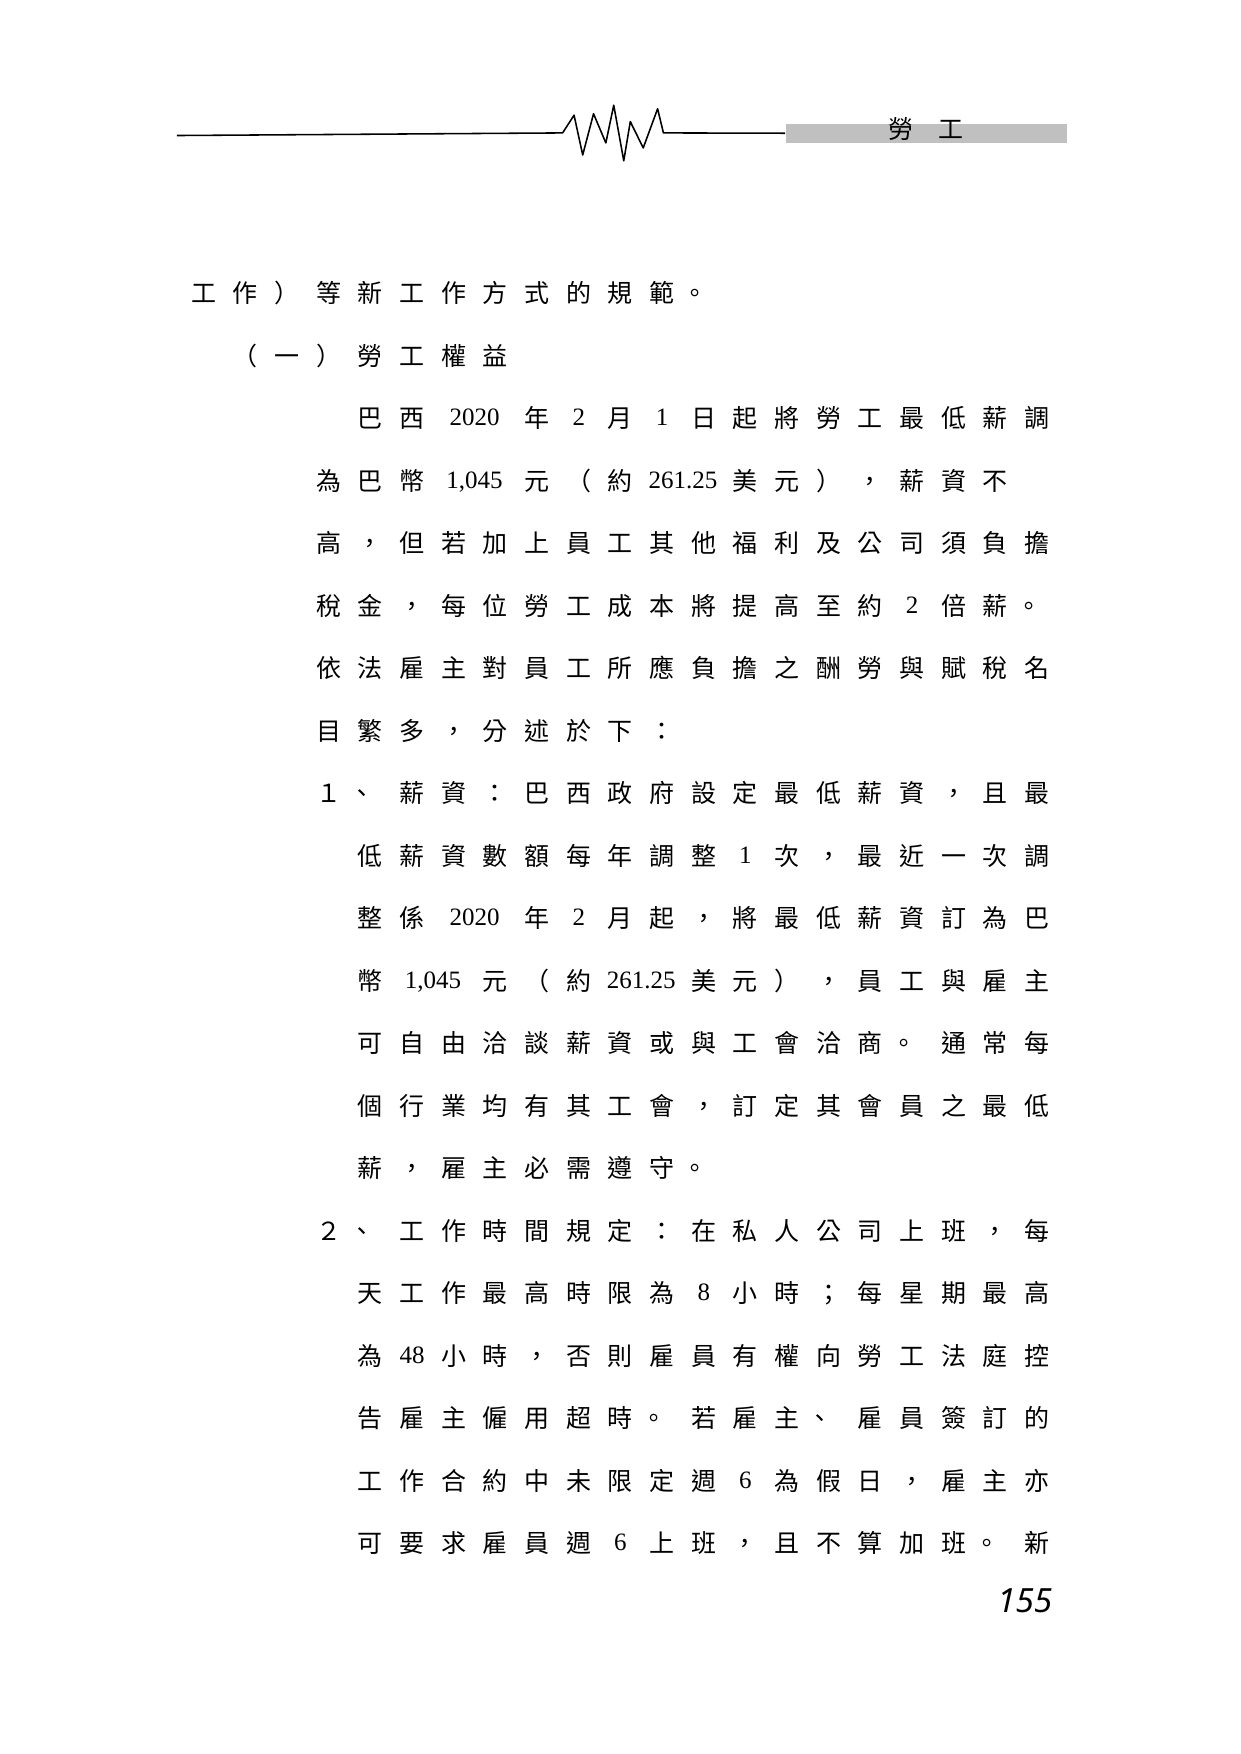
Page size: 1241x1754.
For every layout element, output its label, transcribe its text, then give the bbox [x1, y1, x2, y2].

text 工作）等新工作方式的規範。 [183, 250, 1058, 313]
text 巴西2020年2月1日起將勞工最低薪調為巴幣1,045元（約261.25美元），薪資不高，但若加上員工其他福利及公司須負擔稅金，每位勞工成本將提高至約2倍薪。依法雇主對員工所應負擔之酬勞與賦稅名目繁多，分述於下： [281, 375, 1058, 750]
text １、薪資：巴西政府設定最低薪資，且最低薪資數額每年調整1次，最近一次調整係2020年2月起，將最低薪資訂為巴幣1,045元（約261.25美元），員工與雇主可自由洽談薪資或與工會洽商。通常每個行業均有其工會，訂定其會員之最低薪，雇主必需遵守。 [281, 750, 1058, 1188]
text ２、工作時間規定：在私人公司上班，每天工作最高時限為8小時；每星期最高為48小時，否則雇員有權向勞工法庭控告雇主僱用超時。若雇主、雇員簽訂的工作合約中未限定週6為假日，雇主亦可要求雇員週6上班，且不算加班。新 [281, 1188, 1058, 1563]
text （一）勞工權益 [207, 313, 1058, 375]
